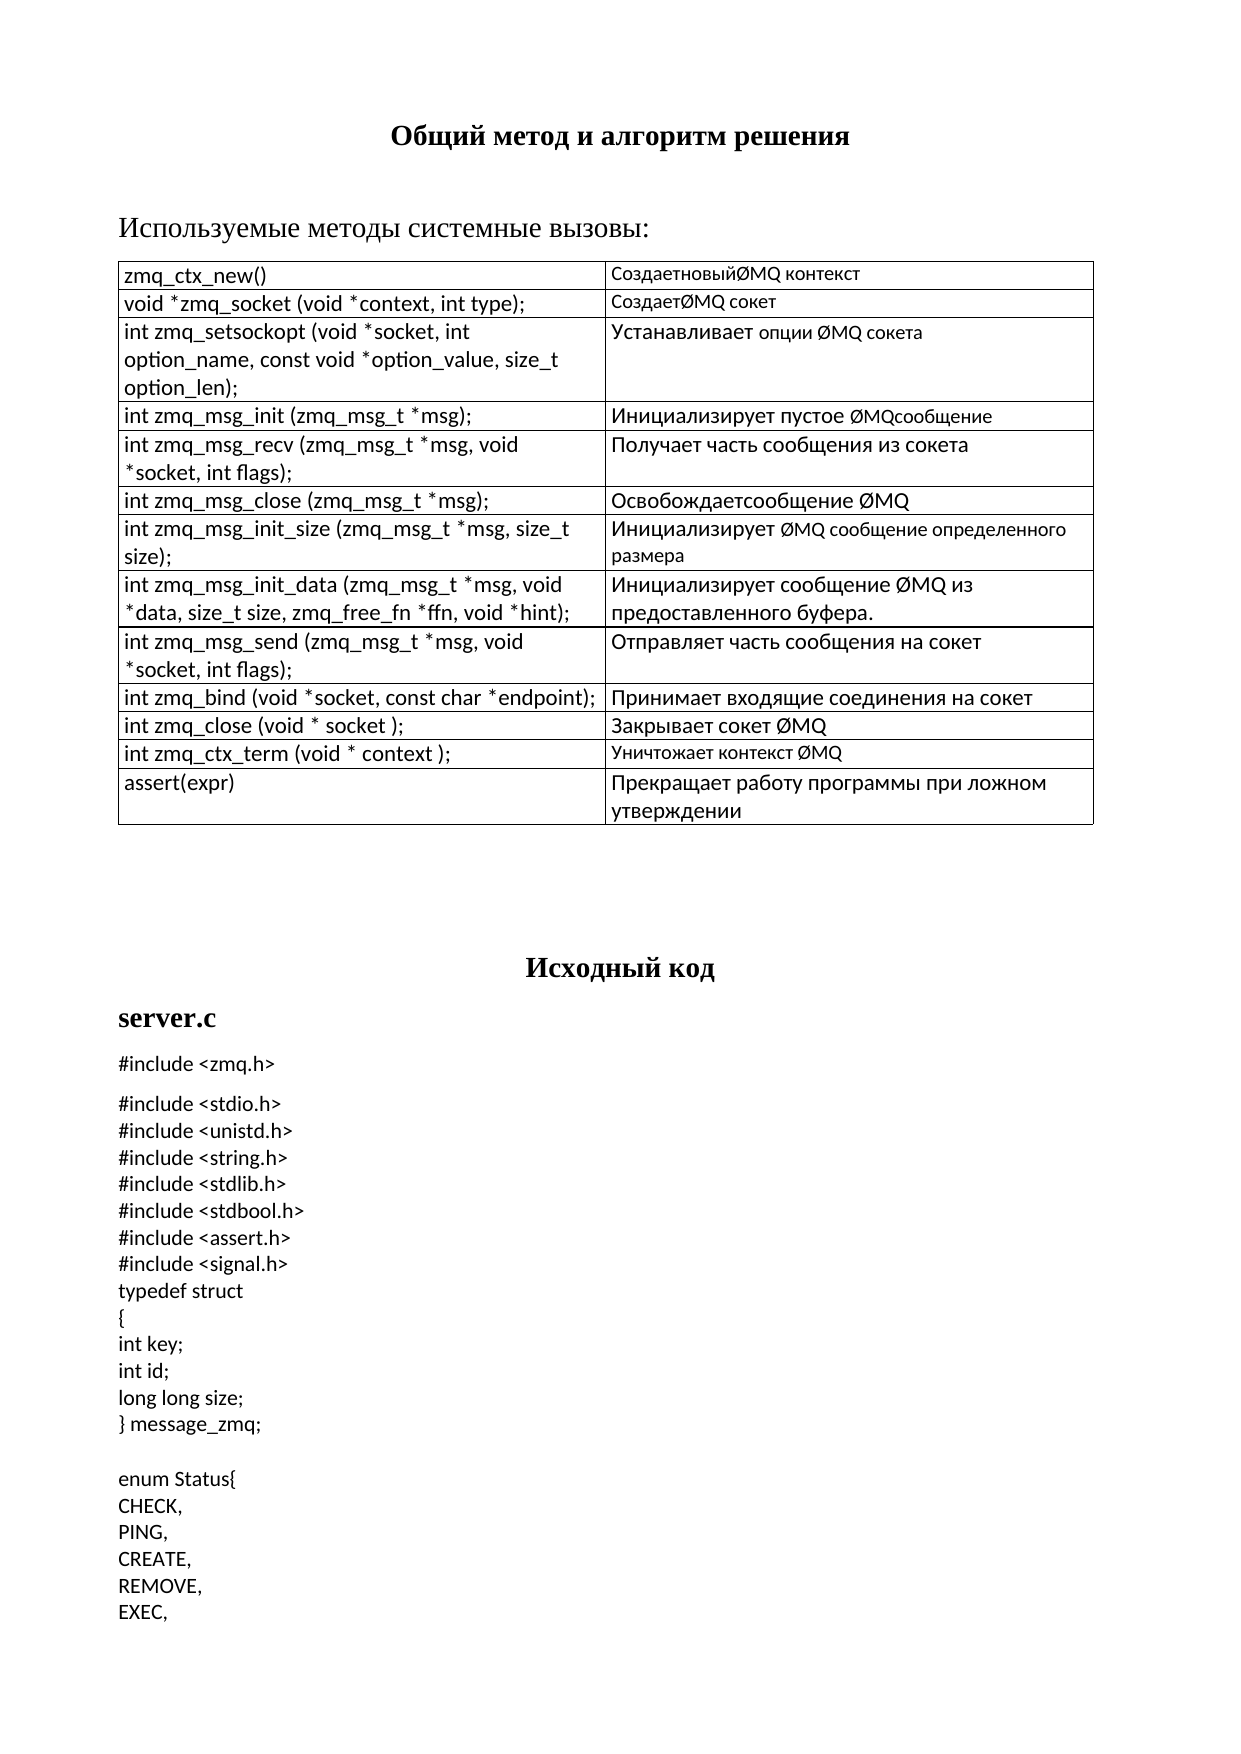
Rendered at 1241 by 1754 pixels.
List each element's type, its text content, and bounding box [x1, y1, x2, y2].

text Используемые методы системные вызовы: [118, 210, 1122, 244]
table_cell Освобождаетсообщение ØMQ [606, 487, 1093, 514]
text #include <zmq.h> [118, 1050, 1122, 1077]
text PING, [118, 1518, 1122, 1545]
table_cell int zmq_close (void * socket ); [119, 712, 605, 739]
text #include <stdbool.h> [118, 1197, 1122, 1224]
table_cell СоздаетØMQ сокет [606, 290, 1093, 317]
table_cell int zmq_ctx_term (void * context ); [119, 740, 605, 768]
text REMOVE, [118, 1572, 1122, 1598]
text #include <assert.h> [118, 1224, 1122, 1250]
table_cell int zmq_msg_recv (zmq_msg_t *msg, void *socket, int flags); [119, 431, 605, 486]
table_cell int zmq_msg_init (zmq_msg_t *msg); [119, 402, 605, 430]
text EXEC, [118, 1598, 1122, 1625]
text int key; [118, 1330, 1122, 1357]
table_cell Отправляет часть сообщения на сокет [606, 628, 1093, 683]
table_cell int zmq_bind (void *socket, const char *endpoint); [119, 684, 605, 711]
text #include <stdio.h> [118, 1090, 1122, 1117]
table_cell void *zmq_socket (void *context, int type); [119, 290, 605, 317]
text Исходный код [118, 950, 1122, 983]
text long long size; [118, 1384, 1122, 1410]
table_cell Прекращает работу программы при ложном утверждении [606, 769, 1093, 824]
text #include <stdlib.h> [118, 1170, 1122, 1197]
text CHECK, [118, 1492, 1122, 1518]
text #include <signal.h> [118, 1250, 1122, 1277]
table_cell int zmq_setsockopt (void *socket, int option_name, const void *option_value, size_t option_len); [119, 318, 605, 401]
text server.c [118, 1000, 1122, 1034]
table_cell Принимает входящие соединения на сокет [606, 684, 1093, 711]
table_cell int zmq_msg_init_data (zmq_msg_t *msg, void *data, size_t size, zmq_free_fn *ffn, void *hint); [119, 571, 605, 626]
text enum Status{ [118, 1465, 1122, 1492]
table_cell Инициализирует пустое ØMQсообщение [606, 402, 1093, 430]
table_cell Получает часть сообщения из сокета [606, 431, 1093, 486]
table_cell Уничтожает контекст ØMQ [606, 740, 1093, 768]
text #include <unistd.h> [118, 1117, 1122, 1144]
table_cell Устанавливает опции ØMQ сокета [606, 318, 1093, 401]
table_header СоздаетновыйØMQ контекст [606, 262, 1093, 289]
text } message_zmq; [118, 1410, 1122, 1437]
table_cell Инициализирует сообщение ØMQ из предоставленного буфера. [606, 571, 1093, 626]
table_cell Инициализирует ØMQ сообщение определенного размера [606, 515, 1093, 570]
text { [118, 1304, 1122, 1330]
text Общий метод и алгоритм решения [118, 118, 1122, 152]
text #include <string.h> [118, 1144, 1122, 1170]
text CREATE, [118, 1545, 1122, 1572]
text typedef struct [118, 1277, 1122, 1304]
table_cell int zmq_msg_init_size (zmq_msg_t *msg, size_t size); [119, 515, 605, 570]
table_cell int zmq_msg_close (zmq_msg_t *msg); [119, 487, 605, 514]
table_cell int zmq_msg_send (zmq_msg_t *msg, void *socket, int flags); [119, 628, 605, 683]
table_cell Закрывает сокет ØMQ [606, 712, 1093, 739]
table_cell assert(expr) [119, 769, 605, 824]
text int id; [118, 1357, 1122, 1384]
table_header zmq_ctx_new() [119, 262, 605, 289]
